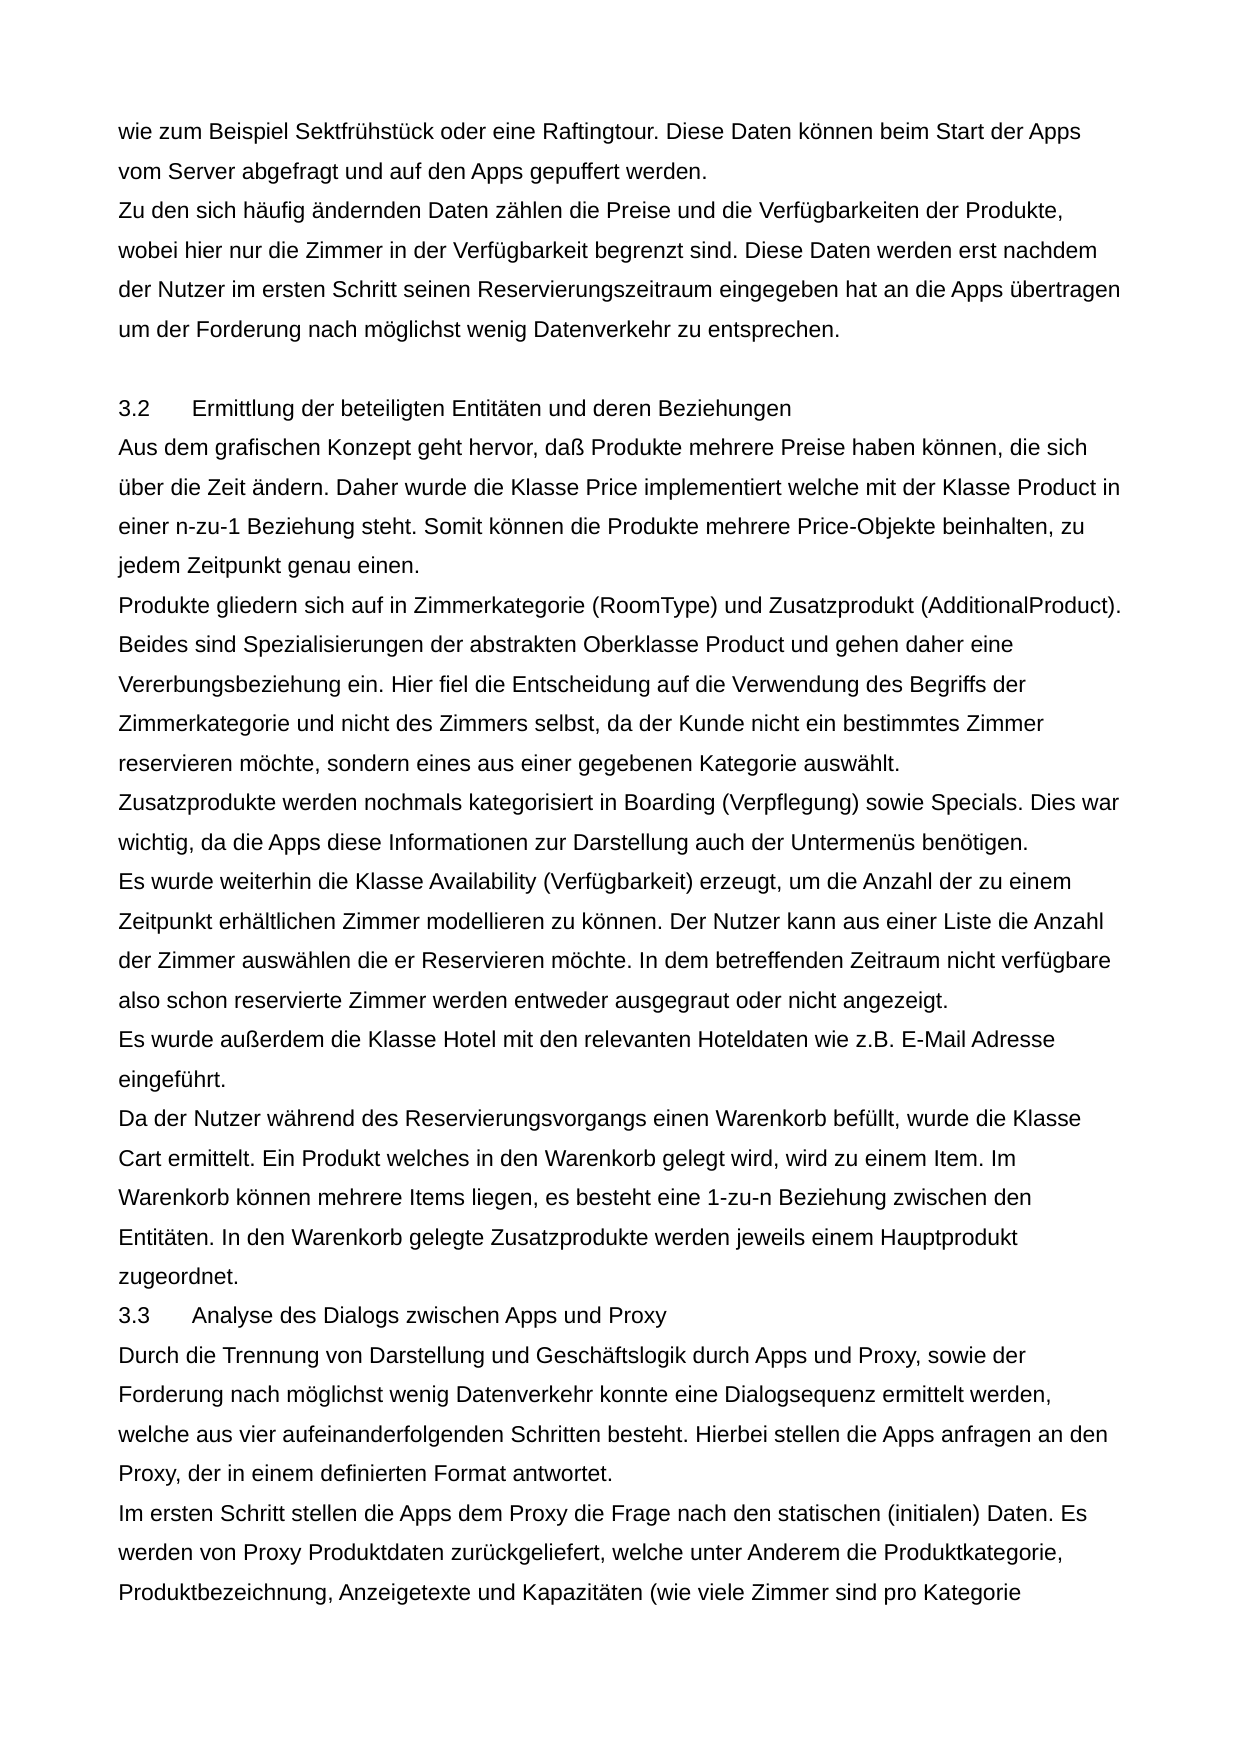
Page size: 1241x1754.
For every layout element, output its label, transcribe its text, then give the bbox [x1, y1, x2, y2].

text 3.3 Analyse des Dialogs zwischen Apps und Proxy [118, 1302, 1122, 1329]
text Zu den sich häufig ändernden Daten zählen die Preise und die Verfügbarkeiten der Produkte, wobei hier nur die Zimmer in der Verfügbarkeit begrenzt sind. Diese Daten werden erst nachdem der Nutzer im ersten Schritt seinen Reservierungszeitraum eingegeben hat an die Apps übertragen um der Forderung nach möglichst wenig Datenverkehr zu entsprechen. [118, 197, 1122, 342]
text Es wurde weiterhin die Klasse Availability (Verfügbarkeit) erzeugt, um die Anzahl der zu einem Zeitpunkt erhältlichen Zimmer modellieren zu können. Der Nutzer kann aus einer Liste die Anzahl der Zimmer auswählen die er Reservieren möchte. In dem betreffenden Zeitraum nicht verfügbare also schon reservierte Zimmer werden entweder ausgegraut oder nicht angezeigt. [118, 868, 1122, 1013]
text Da der Nutzer während des Reservierungsvorgangs einen Warenkorb befüllt, wurde die Klasse Cart ermittelt. Ein Produkt welches in den Warenkorb gelegt wird, wird zu einem Item. Im Warenkorb können mehrere Items liegen, es besteht eine 1-zu-n Beziehung zwischen den Entitäten. In den Warenkorb gelegte Zusatzprodukte werden jeweils einem Hauptprodukt zugeordnet. [118, 1105, 1122, 1289]
text Zusatzprodukte werden nochmals kategorisiert in Boarding (Verpflegung) sowie Specials. Dies war wichtig, da die Apps diese Informationen zur Darstellung auch der Untermenüs benötigen. [118, 789, 1122, 855]
text Im ersten Schritt stellen die Apps dem Proxy die Frage nach den statischen (initialen) Daten. Es werden von Proxy Produktdaten zurückgeliefert, welche unter Anderem die Produktkategorie, Produktbezeichnung, Anzeigetexte und Kapazitäten (wie viele Zimmer sind pro Kategorie [118, 1500, 1122, 1605]
text 3.2 Ermittlung der beteiligten Entitäten und deren Beziehungen [118, 394, 1122, 421]
text Aus dem grafischen Konzept geht hervor, daß Produkte mehrere Preise haben können, die sich über die Zeit ändern. Daher wurde die Klasse Price implementiert welche mit der Klasse Product in einer n-zu-1 Beziehung steht. Somit können die Produkte mehrere Price-Objekte beinhalten, zu jedem Zeitpunkt genau einen. [118, 434, 1122, 579]
text Es wurde außerdem die Klasse Hotel mit den relevanten Hoteldaten wie z.B. E-Mail Adresse eingeführt. [118, 1026, 1122, 1092]
text wie zum Beispiel Sektfrühstück oder eine Raftingtour. Diese Daten können beim Start der Apps vom Server abgefragt und auf den Apps gepuffert werden. [118, 118, 1122, 184]
text Durch die Trennung von Darstellung und Geschäftslogik durch Apps und Proxy, sowie der Forderung nach möglichst wenig Datenverkehr konnte eine Dialogsequenz ermittelt werden, welche aus vier aufeinanderfolgenden Schritten besteht. Hierbei stellen die Apps anfragen an den Proxy, der in einem definierten Format antwortet. [118, 1342, 1122, 1487]
text Produkte gliedern sich auf in Zimmerkategorie (RoomType) und Zusatzprodukt (AdditionalProduct). Beides sind Spezialisierungen der abstrakten Oberklasse Product und gehen daher eine Vererbungsbeziehung ein. Hier fiel die Entscheidung auf die Verwendung des Begriffs der Zimmerkategorie und nicht des Zimmers selbst, da der Kunde nicht ein bestimmtes Zimmer reservieren möchte, sondern eines aus einer gegebenen Kategorie auswählt. [118, 592, 1122, 776]
